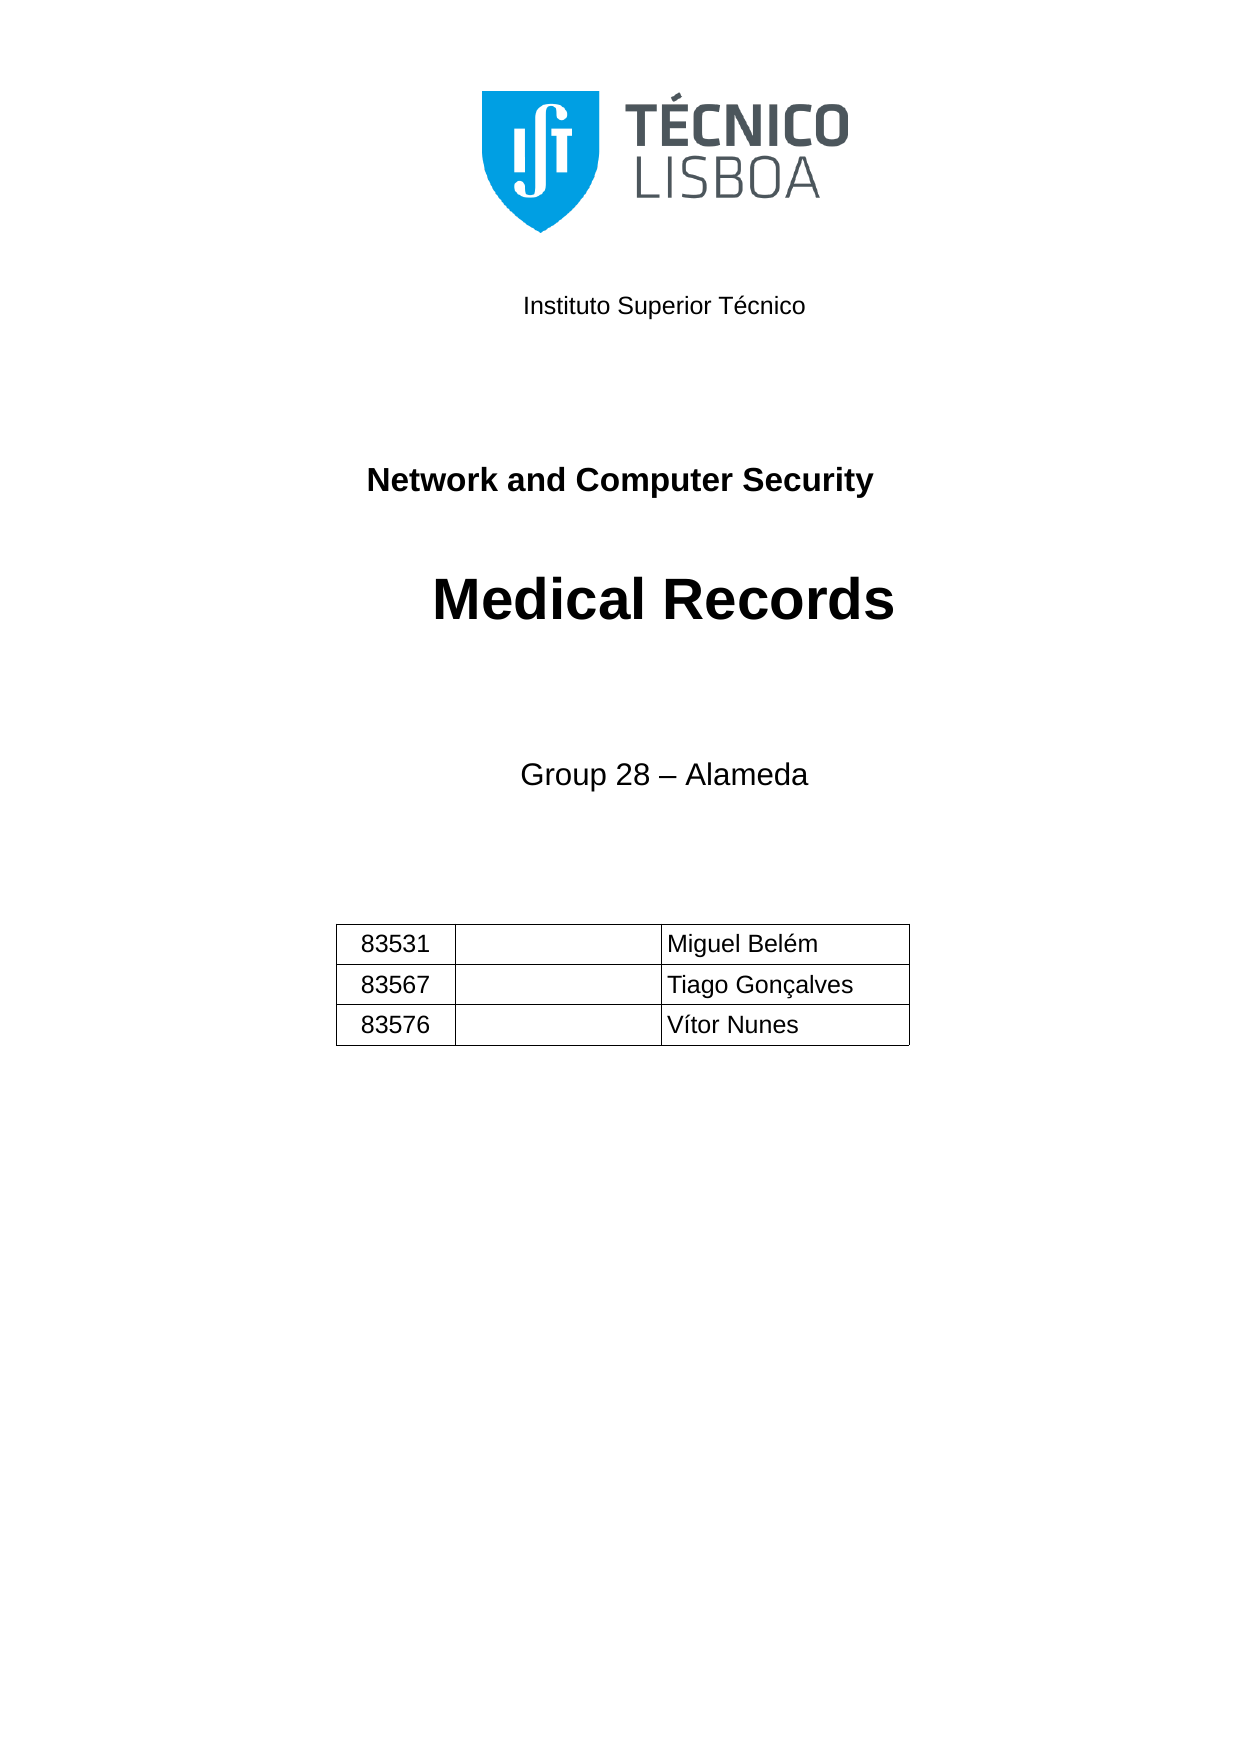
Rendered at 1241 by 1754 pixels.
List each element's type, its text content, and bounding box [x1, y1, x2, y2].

title Medical Records [118, 565, 1122, 632]
text Instituto Superior Técnico [118, 291, 1122, 320]
table_cell 83576 [337, 1005, 455, 1044]
text Group 28 – Alameda [118, 756, 1122, 792]
table_cell Vítor Nunes [662, 1005, 909, 1044]
table_cell [456, 965, 661, 1004]
picture [457, 68, 873, 256]
table_cell [456, 1005, 661, 1044]
table_cell Tiago Gonçalves [662, 965, 909, 1004]
table_header Miguel Belém [662, 925, 909, 964]
subtitle Network and Computer Security [118, 460, 1122, 498]
table_header 83531 [337, 925, 455, 964]
table_cell 83567 [337, 965, 455, 1004]
table_header [456, 925, 661, 964]
